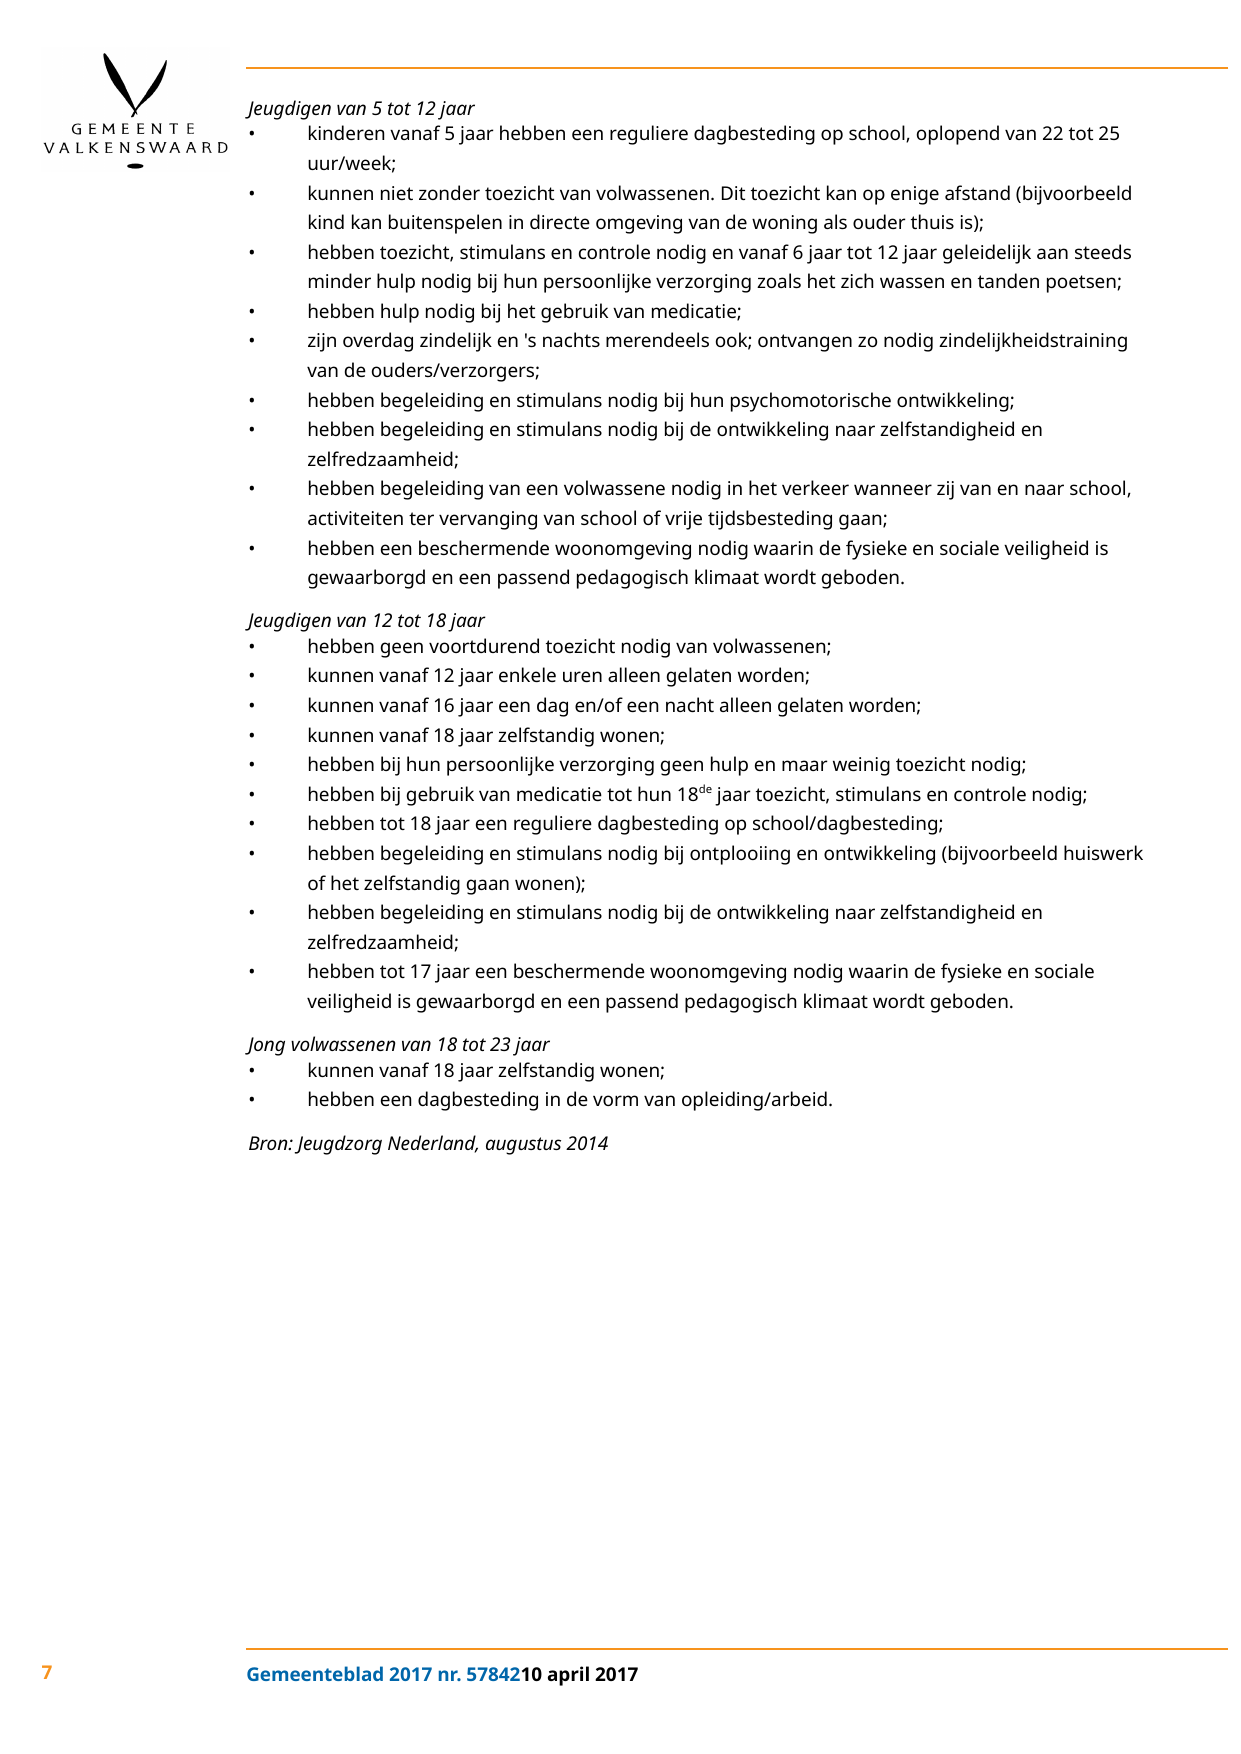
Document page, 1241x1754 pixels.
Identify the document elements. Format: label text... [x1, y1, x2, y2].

list hebben bij gebruik van medicatie tot hun 18de jaar toezicht, stimulans en controle nodig; [248, 781, 1152, 807]
picture [41, 47, 231, 172]
list hebben begeleiding en stimulans nodig bij de ontwikkeling naar zelfstandigheid en zelfredzaamheid; [248, 416, 1152, 472]
list hebben begeleiding en stimulans nodig bij ontplooiing en ontwikkeling (bijvoorbeeld huiswerk of het zelfstandig gaan wonen); [248, 840, 1152, 896]
text Jeugdigen van 12 tot 18 jaar [248, 607, 1152, 633]
list hebben tot 18 jaar een reguliere dagbesteding op school/dagbesteding; [248, 811, 1152, 836]
list hebben een beschermende woonomgeving nodig waarin de fysieke en sociale veiligheid is gewaarborgd en een passend pedagogisch klimaat wordt geboden. [248, 535, 1152, 590]
list kinderen vanaf 5 jaar hebben een reguliere dagbesteding op school, oplopend van 22 tot 25 uur/week; [248, 121, 1152, 176]
list hebben tot 17 jaar een beschermende woonomgeving nodig waarin de fysieke en sociale veiligheid is gewaarborgd en een passend pedagogisch klimaat wordt geboden. [248, 958, 1152, 1014]
list hebben begeleiding en stimulans nodig bij de ontwikkeling naar zelfstandigheid en zelfredzaamheid; [248, 899, 1152, 955]
list hebben toezicht, stimulans en controle nodig en vanaf 6 jaar tot 12 jaar geleidelijk aan steeds minder hulp nodig bij hun persoonlijke verzorging zoals het zich wassen en tanden poetsen; [248, 239, 1152, 294]
list kunnen vanaf 12 jaar enkele uren alleen gelaten worden; [248, 663, 1152, 688]
list kunnen vanaf 18 jaar zelfstandig wonen; [248, 722, 1152, 748]
list hebben begeleiding en stimulans nodig bij hun psychomotorische ontwikkeling; [248, 387, 1152, 412]
list hebben begeleiding van een volwassene nodig in het verkeer wanneer zij van en naar school, activiteiten ter vervanging van school of vrije tijdsbesteding gaan; [248, 476, 1152, 531]
list kunnen niet zonder toezicht van volwassenen. Dit toezicht kan op enige afstand (bijvoorbeeld kind kan buitenspelen in directe omgeving van de woning als ouder thuis is); [248, 180, 1152, 235]
list hebben geen voortdurend toezicht nodig van volwassenen; [248, 633, 1152, 659]
text Bron: Jeugdzorg Nederland, augustus 2014 [248, 1130, 1152, 1155]
list kunnen vanaf 18 jaar zelfstandig wonen; [248, 1057, 1152, 1083]
list kunnen vanaf 16 jaar een dag en/of een nacht alleen gelaten worden; [248, 692, 1152, 718]
list hebben hulp nodig bij het gebruik van medicatie; [248, 298, 1152, 324]
list hebben bij hun persoonlijke verzorging geen hulp en maar weinig toezicht nodig; [248, 751, 1152, 777]
list hebben een dagbesteding in de vorm van opleiding/arbeid. [248, 1087, 1152, 1112]
list zijn overdag zindelijk en 's nachts merendeels ook; ontvangen zo nodig zindelijkheidstraining van de ouders/verzorgers; [248, 328, 1152, 383]
text Jong volwassenen van 18 tot 23 jaar [248, 1031, 1152, 1057]
text Jeugdigen van 5 tot 12 jaar [248, 95, 1152, 121]
